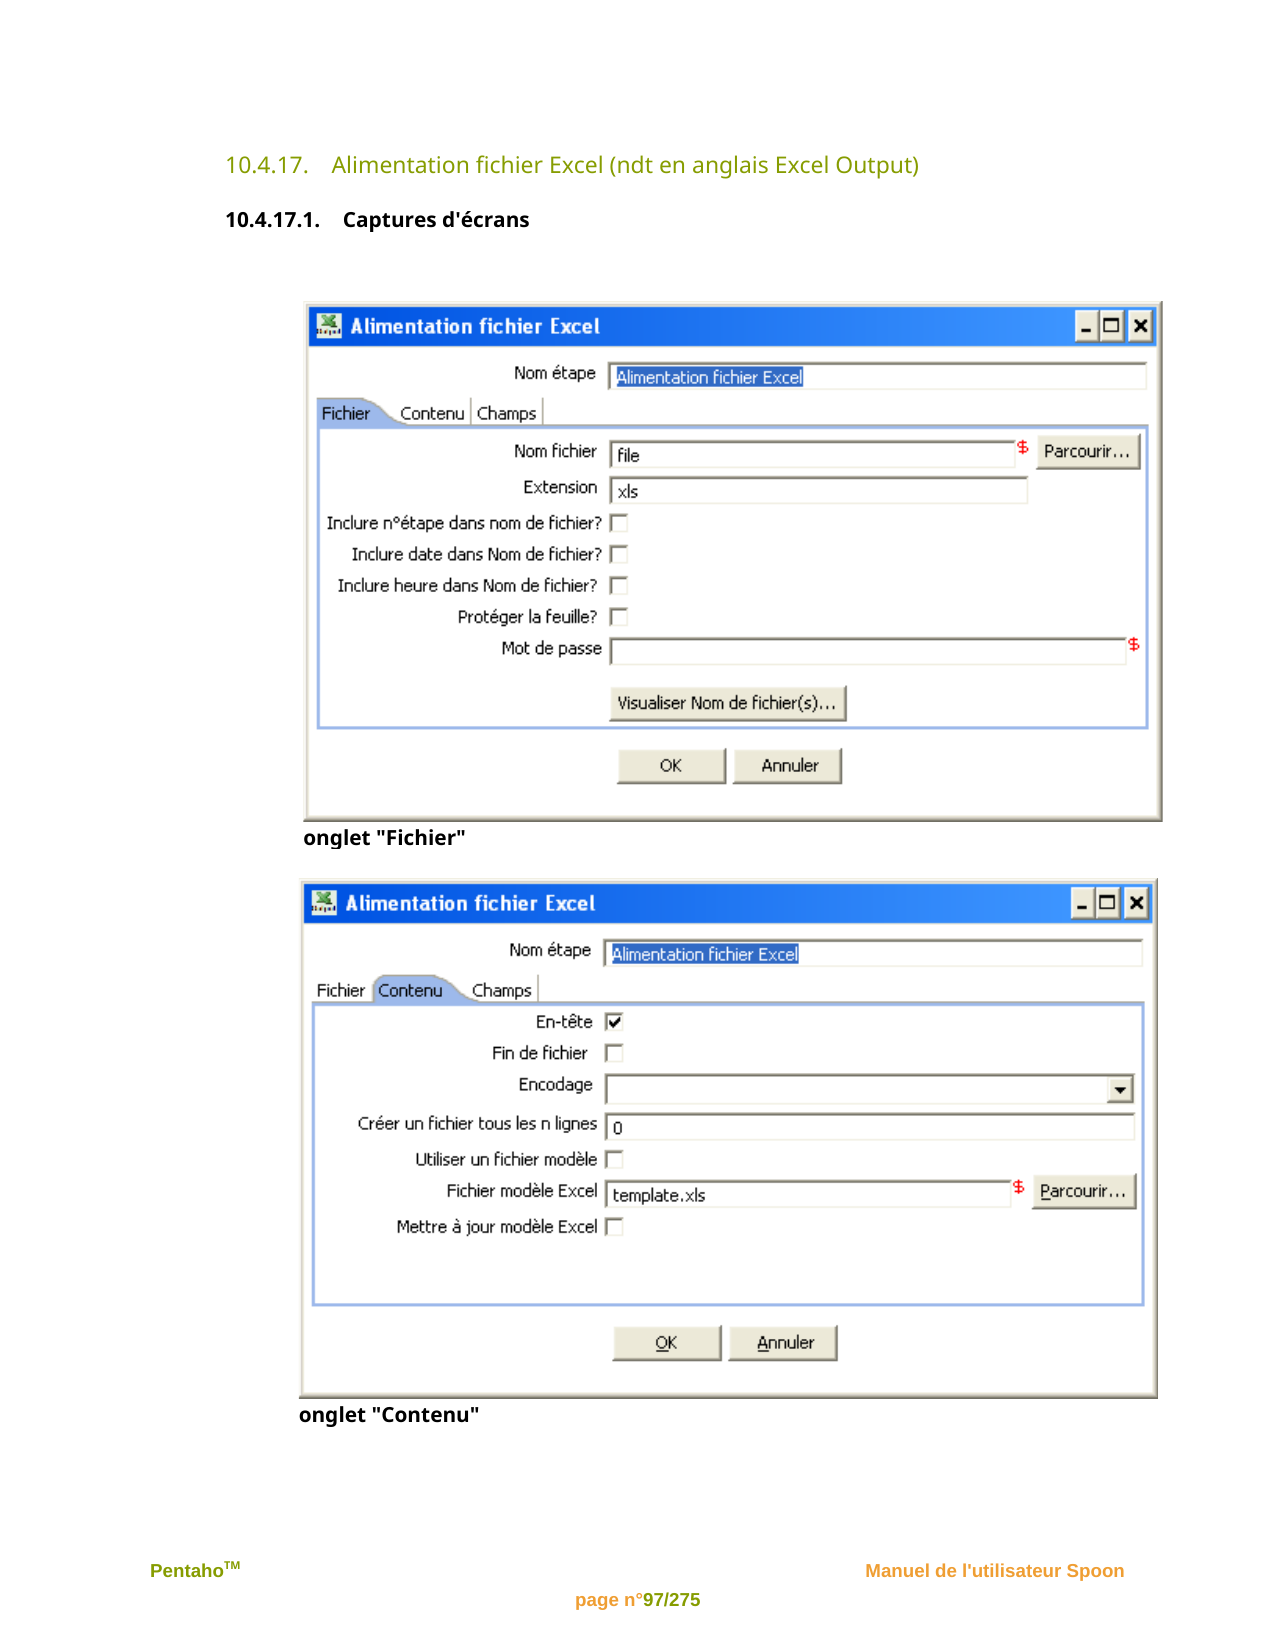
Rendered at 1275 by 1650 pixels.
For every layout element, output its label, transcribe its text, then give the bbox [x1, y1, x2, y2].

subtitle Alimentation fichier Excel (ndt en anglais Excel Output) [225, 150, 1125, 179]
subtitle Captures d'écrans [225, 204, 1125, 233]
text onglet "Fichier" [303, 822, 1087, 851]
picture [303, 301, 1163, 822]
text onglet "Contenu" [298, 1399, 1083, 1428]
picture [298, 878, 1158, 1399]
